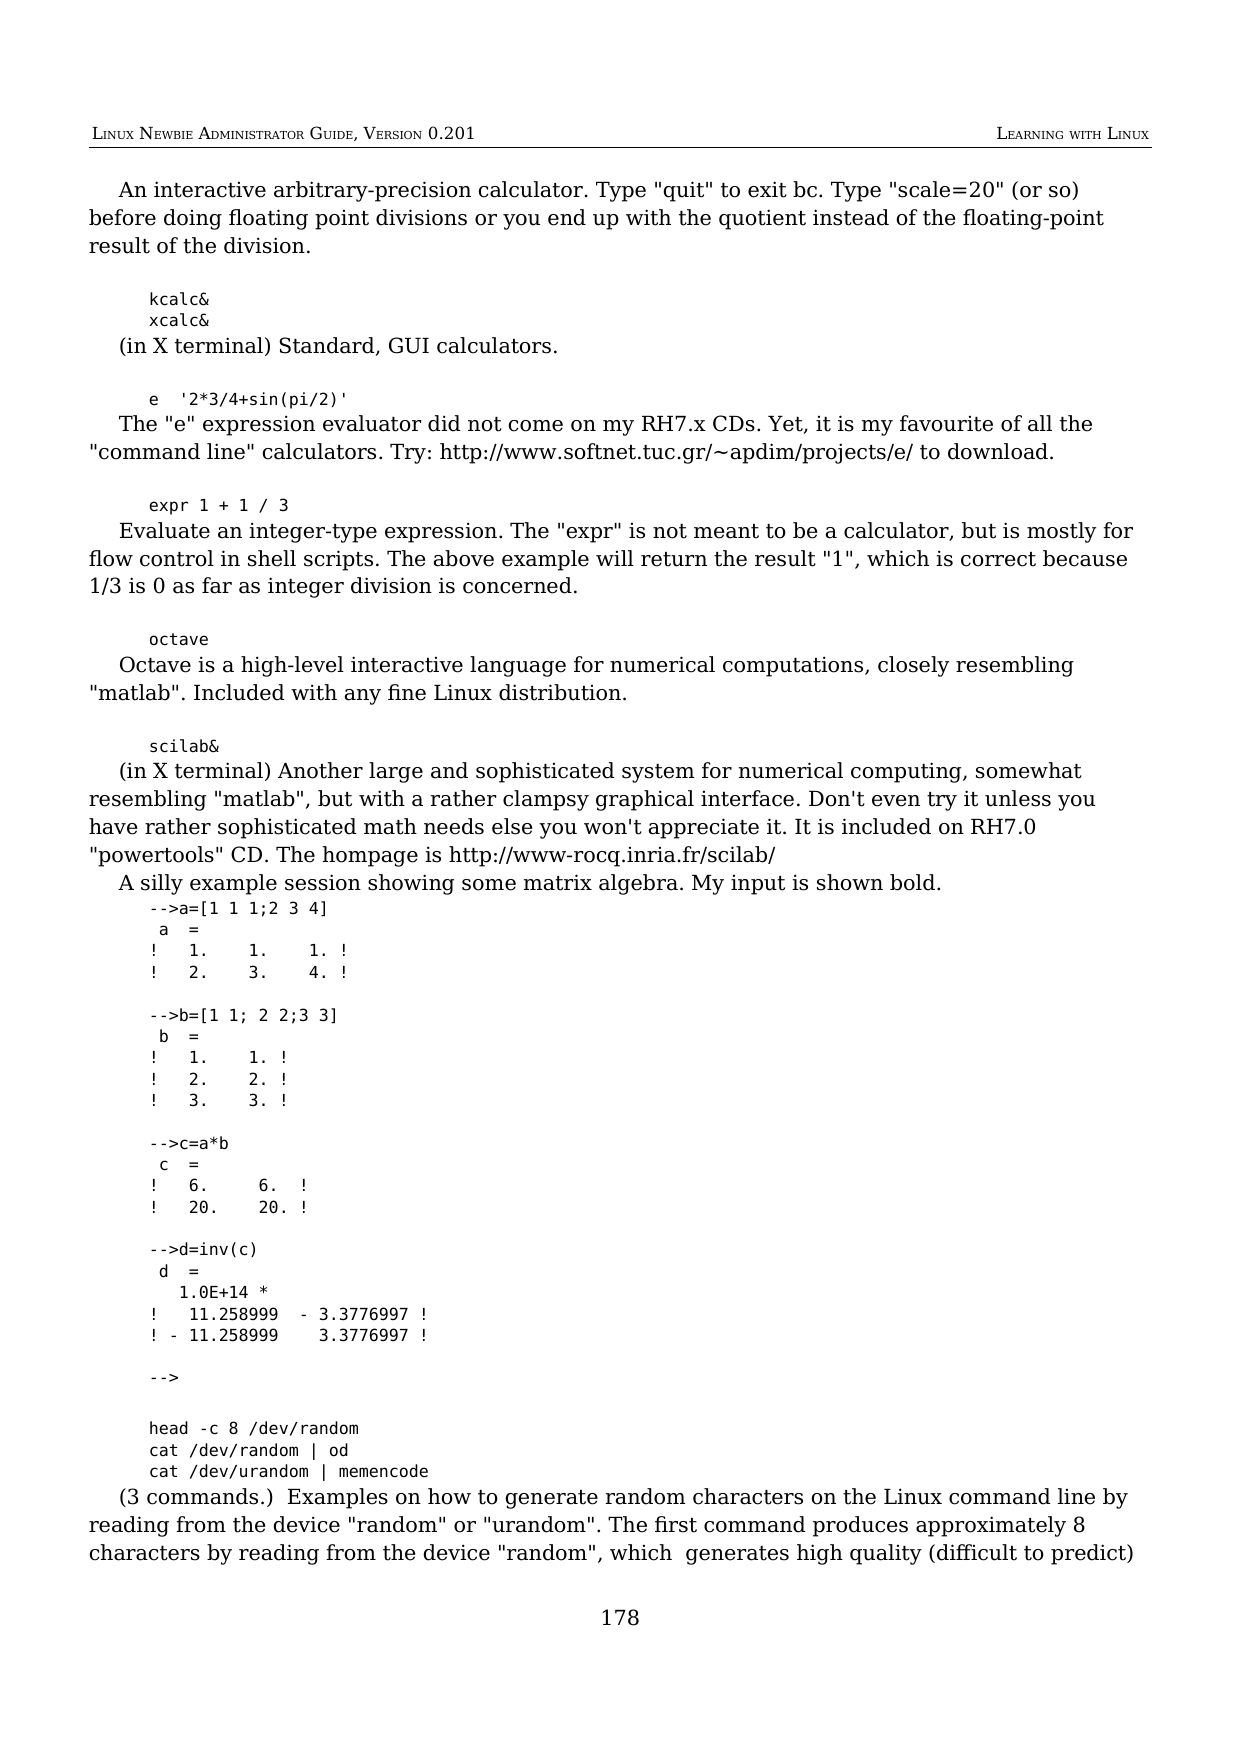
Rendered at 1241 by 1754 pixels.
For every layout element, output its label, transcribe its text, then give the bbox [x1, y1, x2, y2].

text -->d=inv(c) [148, 1240, 1152, 1260]
text ! 1. 1. ! [148, 1048, 1152, 1068]
text -->c=a*b [148, 1133, 1152, 1153]
text cat /dev/random | od [148, 1441, 1152, 1460]
text Octave is a high-level interactive language for numerical computations, closely resembling "matlab". Included with any fine Linux distribution. [88, 653, 1152, 705]
text e '2*3/4+sin(pi/2)' [148, 389, 1152, 409]
text octave [148, 630, 1152, 649]
text ! 2. 3. 4. ! [148, 963, 1152, 982]
text expr 1 + 1 / 3 [148, 496, 1152, 515]
text kcalc& [148, 289, 1152, 309]
text ! 6. 6. ! [148, 1176, 1152, 1196]
text c = [148, 1155, 1152, 1174]
text ! 2. 2. ! [148, 1069, 1152, 1089]
text d = [148, 1262, 1152, 1281]
text ! 20. 20. ! [148, 1198, 1152, 1217]
text head -c 8 /dev/random [148, 1419, 1152, 1439]
text -->a=[1 1 1;2 3 4] [148, 899, 1152, 918]
text A silly example session showing some matrix algebra. My input is shown bold. [88, 871, 1152, 895]
text b = [148, 1027, 1152, 1046]
text ! - 11.258999 3.3776997 ! [148, 1326, 1152, 1345]
text ! 1. 1. 1. ! [148, 941, 1152, 961]
text cat /dev/urandom | memencode [148, 1462, 1152, 1481]
text ! 3. 3. ! [148, 1091, 1152, 1110]
text ! 11.258999 - 3.3776997 ! [148, 1304, 1152, 1324]
text a = [148, 920, 1152, 939]
text xcalc& [148, 311, 1152, 330]
text scilab& [148, 737, 1152, 756]
text 1.0E+14 * [148, 1283, 1152, 1302]
text -->b=[1 1; 2 2;3 3] [148, 1005, 1152, 1025]
text (in X terminal) Another large and sophisticated system for numerical computing, somewhat resembling "matlab", but with a rather clampsy graphical interface. Don't even try it unless you have rather sophisticated math needs else you won't appreciate it. It is included on RH7.0 "powertools" CD. The hompage is http://www-rocq.inria.fr/scilab/ [88, 759, 1152, 867]
text The "e" expression evaluator did not come on my RH7.x CDs. Yet, it is my favourite of all the "command line" calculators. Try: http://www.softnet.tuc.gr/~apdim/projects/e/ to download. [88, 412, 1152, 464]
text An interactive arbitrary-precision calculator. Type "quit" to exit bc. Type "scale=20" (or so) before doing floating point divisions or you end up with the quotient instead of the floating-point result of the division. [88, 178, 1152, 258]
text Evaluate an integer-type expression. The "expr" is not meant to be a calculator, but is mostly for flow control in shell scripts. The above example will return the result "1", which is correct because 1/3 is 0 as far as integer division is concerned. [88, 519, 1152, 599]
text --> [148, 1368, 1152, 1388]
text (in X terminal) Standard, GUI calculators. [88, 334, 1152, 358]
text (3 commands.) Examples on how to generate random characters on the Linux command line by reading from the device "random" or "urandom". The first command produces approximately 8 characters by reading from the device "random", which generates high quality (difficult to predict) [88, 1485, 1152, 1565]
